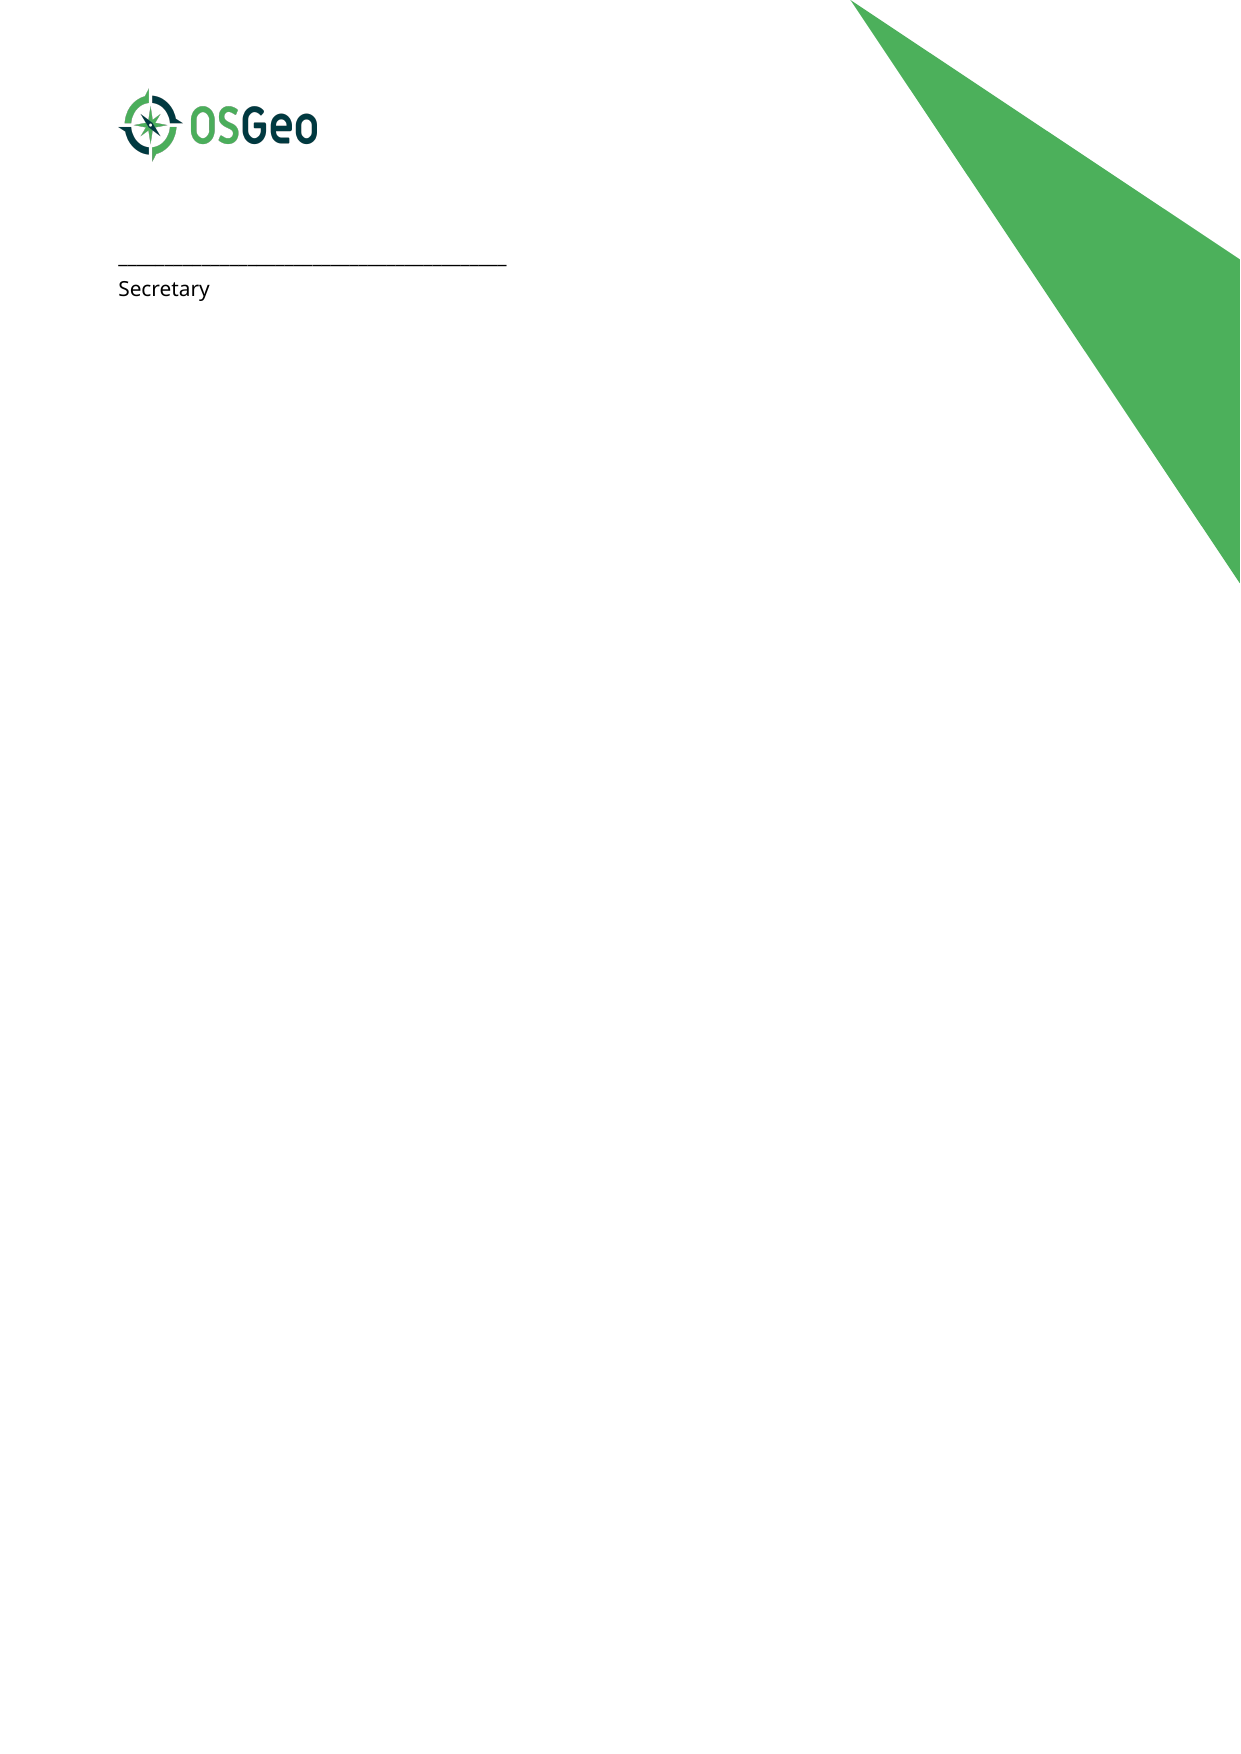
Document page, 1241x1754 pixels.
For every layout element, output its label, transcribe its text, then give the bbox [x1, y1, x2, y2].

text __________________________________________ [118, 241, 1030, 270]
picture [118, 88, 317, 162]
text Secretary [118, 274, 1051, 302]
